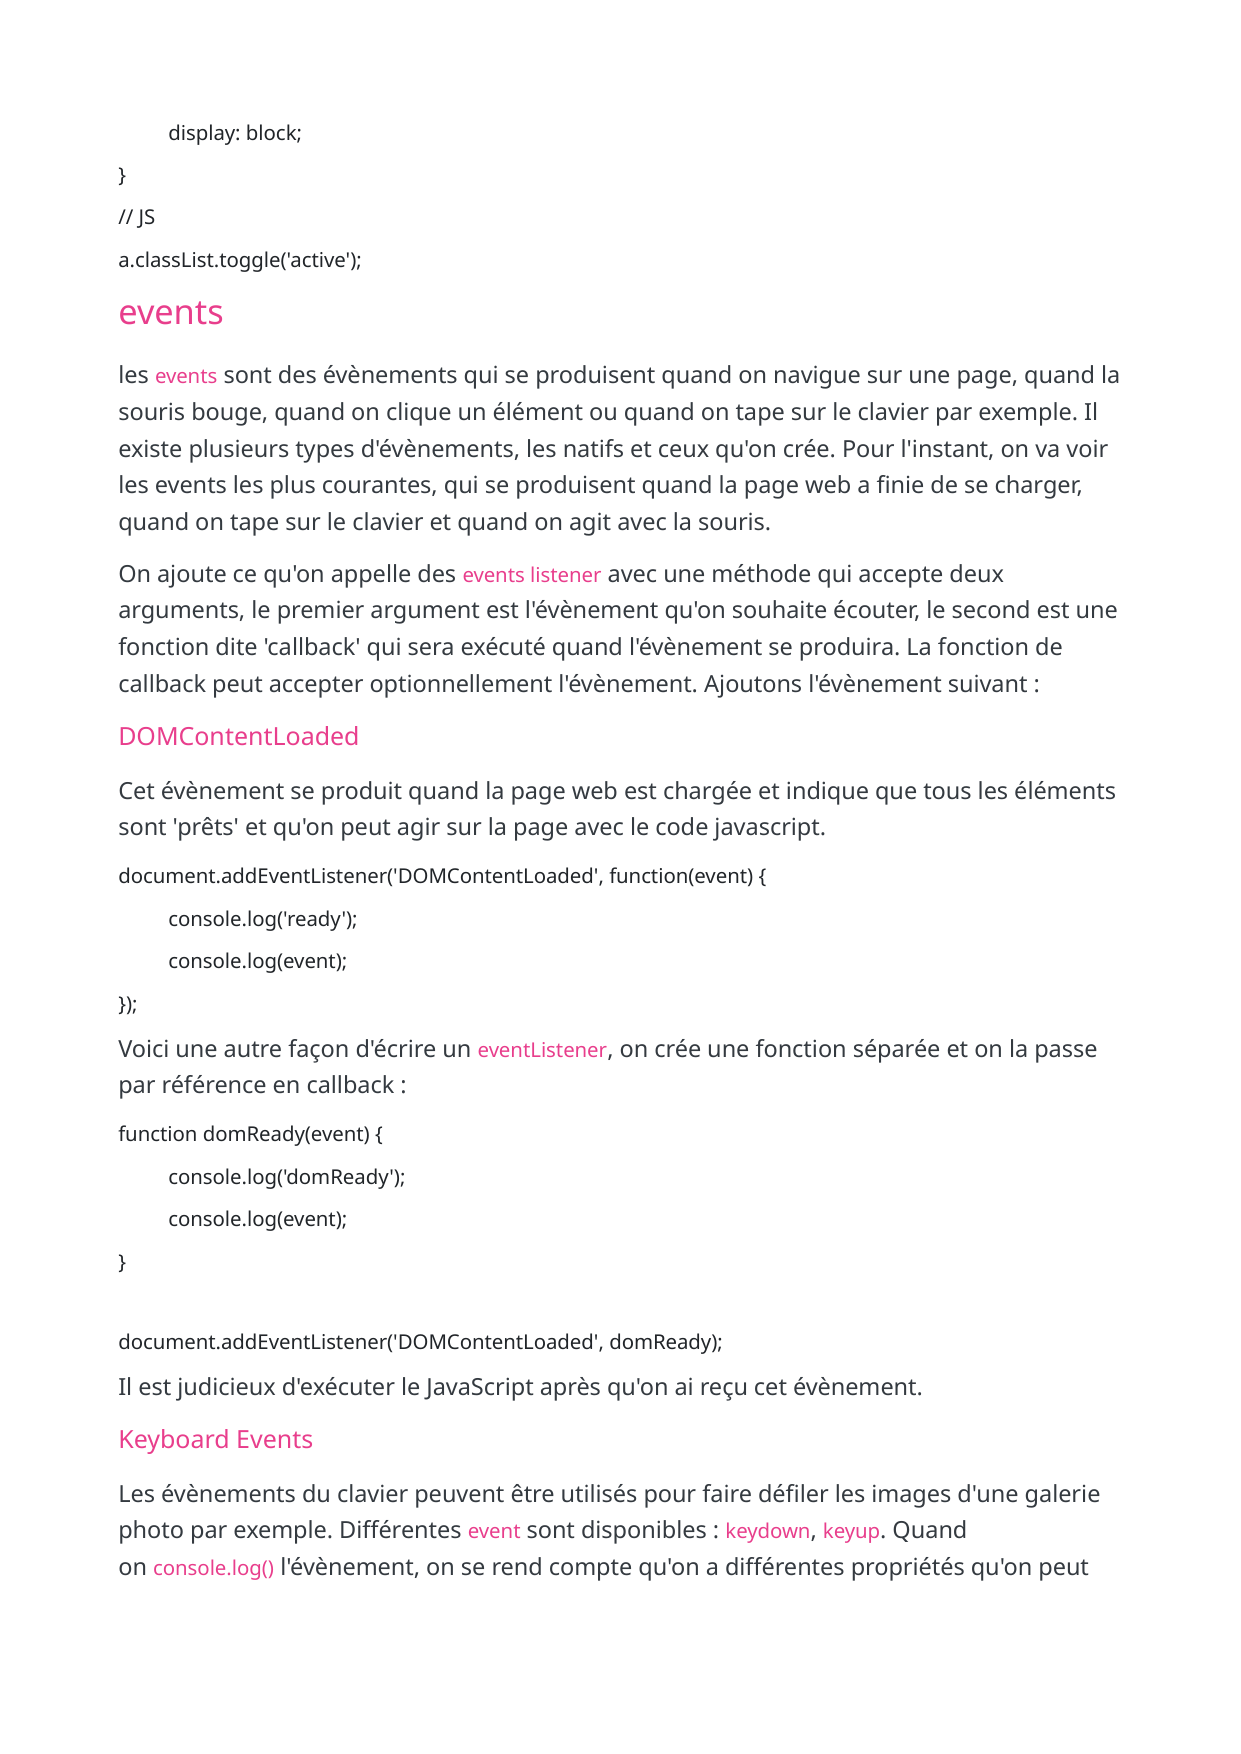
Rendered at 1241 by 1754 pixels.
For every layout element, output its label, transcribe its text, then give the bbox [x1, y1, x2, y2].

text Il est judicieux d'exécuter le JavaScript après qu'on ai reçu cet évènement. [118, 1370, 1122, 1402]
text On ajoute ce qu'on appelle des events listener avec une méthode qui accepte deux arguments, le premier argument est l'évènement qu'on souhaite écouter, le second est une fonction dite 'callback' qui sera exécuté quand l'évènement se produira. La fonction de callback peut accepter optionnellement l'évènement. Ajoutons l'évènement suivant : [118, 557, 1122, 699]
text a.classList.toggle('active'); [118, 245, 1122, 273]
text Voici une autre façon d'écrire un eventListener, on crée une fonction séparée et on la passe par référence en callback : [118, 1032, 1122, 1101]
text Les évènements du clavier peuvent être utilisés pour faire défiler les images d'une galerie photo par exemple. Différentes event sont disponibles : keydown, keyup. Quand on console.log() l'évènement, on se rend compte qu'on a différentes propriétés qu'on peut [118, 1477, 1122, 1583]
text console.log(event); [118, 947, 1122, 975]
text console.log('domReady'); [118, 1162, 1122, 1190]
text } [118, 161, 1122, 188]
text document.addEventListener('DOMContentLoaded', function(event) { [118, 862, 1122, 890]
text // JS [118, 203, 1122, 231]
text console.log('ready'); [118, 904, 1122, 932]
subtitle events [118, 288, 1122, 334]
text Cet évènement se produit quand la page web est chargée et indique que tous les éléments sont 'prêts' et qu'on peut agir sur la page avec le code javascript. [118, 774, 1122, 843]
text }); [118, 989, 1122, 1017]
text } [118, 1247, 1122, 1275]
text display: block; [118, 118, 1122, 146]
subtitle DOMContentLoaded [118, 718, 1122, 753]
text les events sont des évènements qui se produisent quand on navigue sur une page, quand la souris bouge, quand on clique un élément ou quand on tape sur le clavier par exemple. Il existe plusieurs types d'évènements, les natifs et ceux qu'on crée. Pour l'instant, on va voir les events les plus courantes, qui se produisent quand la page web a finie de se charger, quand on tape sur le clavier et quand on agit avec la souris. [118, 358, 1122, 537]
text console.log(event); [118, 1205, 1122, 1233]
subtitle Keyboard Events [118, 1422, 1122, 1456]
text document.addEventListener('DOMContentLoaded', domReady); [118, 1328, 1122, 1356]
text function domReady(event) { [118, 1120, 1122, 1148]
